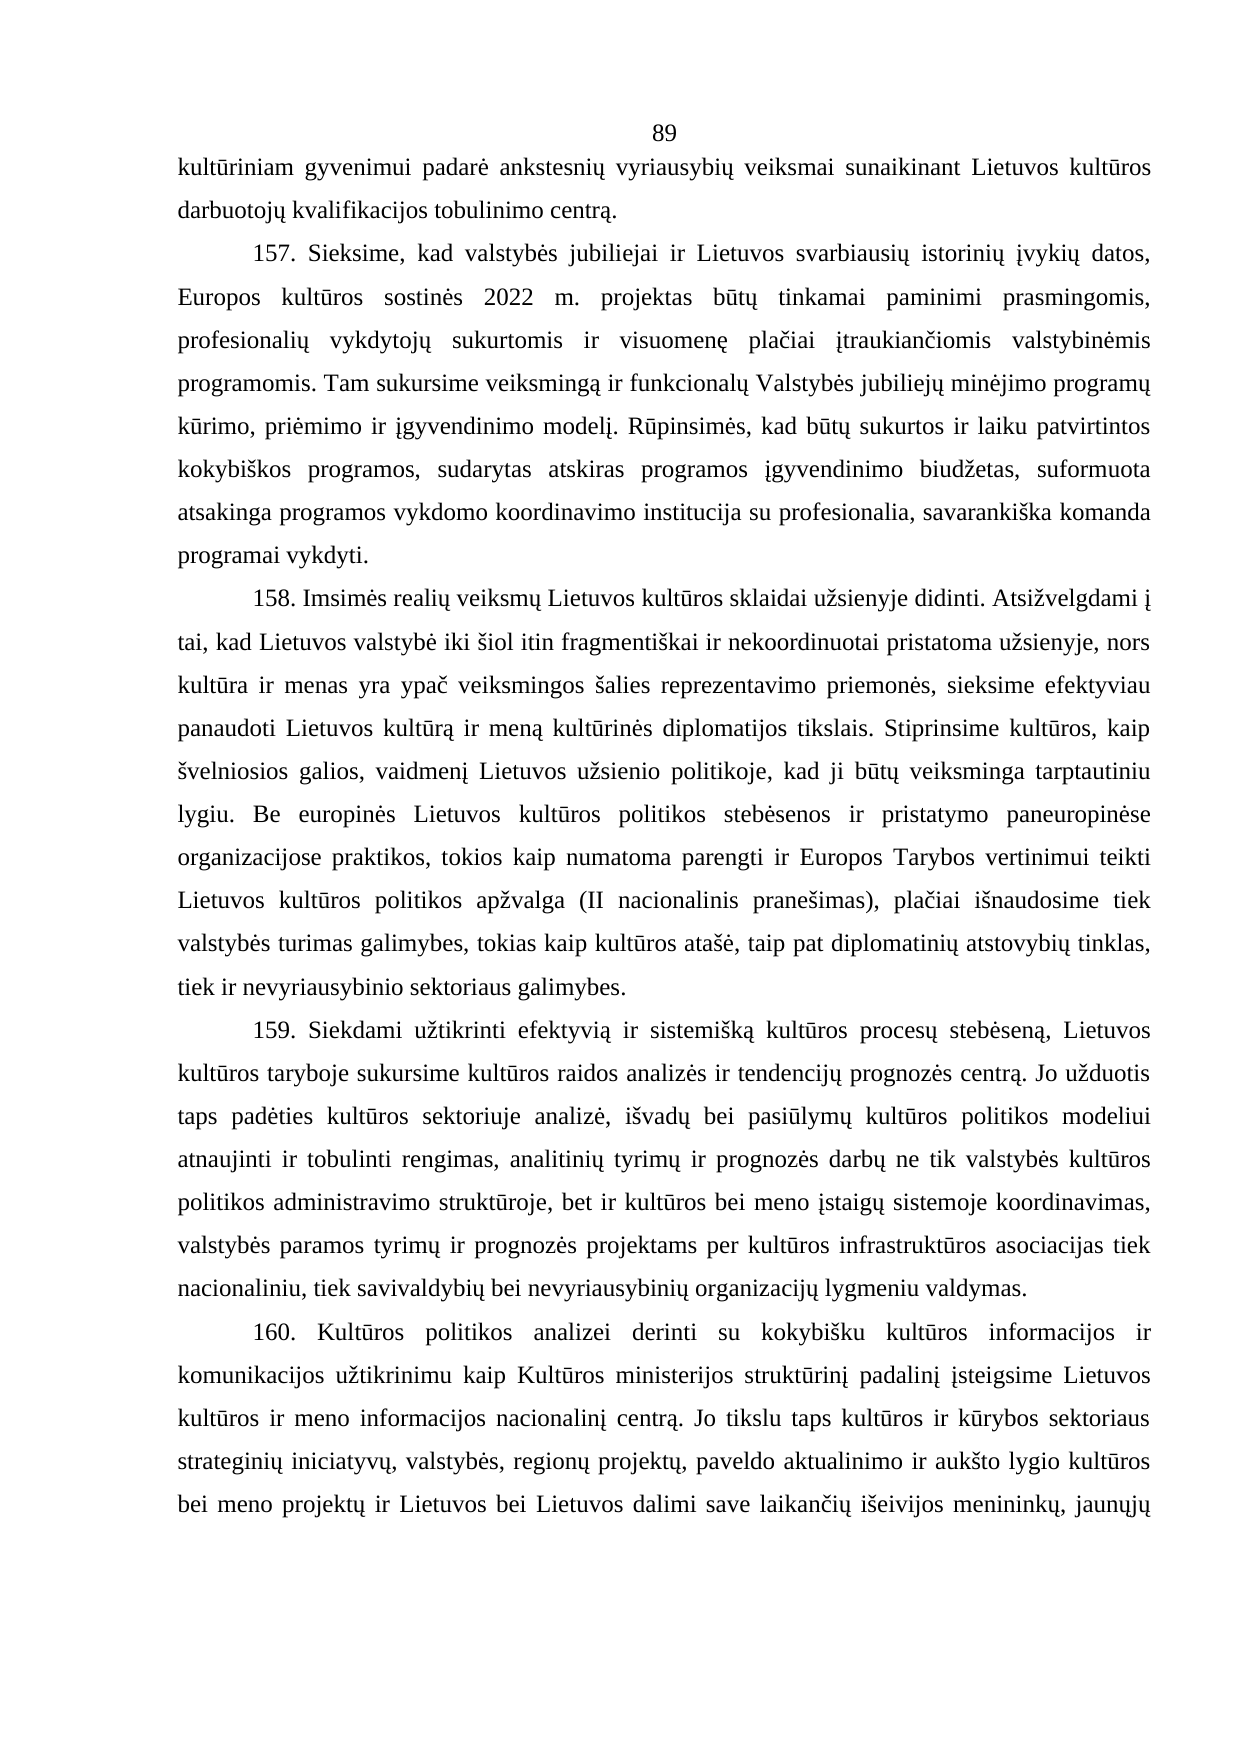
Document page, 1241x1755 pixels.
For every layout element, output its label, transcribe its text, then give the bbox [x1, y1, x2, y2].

text 157. Sieksime, kad valstybės jubiliejai ir Lietuvos svarbiausių istorinių įvykių datos, Europos kultūros sostinės 2022 m. projektas būtų tinkamai paminimi prasmingomis, profesionalių vykdytojų sukurtomis ir visuomenę plačiai įtraukiančiomis valstybinėmis programomis. Tam sukursime veiksmingą ir funkcionalų Valstybės jubiliejų minėjimo programų kūrimo, priėmimo ir įgyvendinimo modelį. Rūpinsimės, kad būtų sukurtos ir laiku patvirtintos kokybiškos programos, sudarytas atskiras programos įgyvendinimo biudžetas, suformuota atsakinga programos vykdomo koordinavimo institucija su profesionalia, savarankiška komanda programai vykdyti. [177, 238, 1152, 569]
text kultūriniam gyvenimui padarė ankstesnių vyriausybių veiksmai sunaikinant Lietuvos kultūros darbuotojų kvalifikacijos tobulinimo centrą. [177, 152, 1152, 224]
text 158. Imsimės realių veiksmų Lietuvos kultūros sklaidai užsienyje didinti. Atsižvelgdami į tai, kad Lietuvos valstybė iki šiol itin fragmentiškai ir nekoordinuotai pristatoma užsienyje, nors kultūra ir menas yra ypač veiksmingos šalies reprezentavimo priemonės, sieksime efektyviau panaudoti Lietuvos kultūrą ir meną kultūrinės diplomatijos tikslais. Stiprinsime kultūros, kaip švelniosios galios, vaidmenį Lietuvos užsienio politikoje, kad ji būtų veiksminga tarptautiniu lygiu. Be europinės Lietuvos kultūros politikos stebėsenos ir pristatymo paneuropinėse organizacijose praktikos, tokios kaip numatoma parengti ir Europos Tarybos vertinimui teikti Lietuvos kultūros politikos apžvalga (II nacionalinis pranešimas), plačiai išnaudosime tiek valstybės turimas galimybes, tokias kaip kultūros atašė, taip pat diplomatinių atstovybių tinklas, tiek ir nevyriausybinio sektoriaus galimybes. [177, 583, 1152, 1000]
text 159. Siekdami užtikrinti efektyvią ir sistemišką kultūros procesų stebėseną, Lietuvos kultūros taryboje sukursime kultūros raidos analizės ir tendencijų prognozės centrą. Jo užduotis taps padėties kultūros sektoriuje analizė, išvadų bei pasiūlymų kultūros politikos modeliui atnaujinti ir tobulinti rengimas, analitinių tyrimų ir prognozės darbų ne tik valstybės kultūros politikos administravimo struktūroje, bet ir kultūros bei meno įstaigų sistemoje koordinavimas, valstybės paramos tyrimų ir prognozės projektams per kultūros infrastruktūros asociacijas tiek nacionaliniu, tiek savivaldybių bei nevyriausybinių organizacijų lygmeniu valdymas. [177, 1015, 1152, 1302]
text 160. Kultūros politikos analizei derinti su kokybišku kultūros informacijos ir komunikacijos užtikrinimu kaip Kultūros ministerijos struktūrinį padalinį įsteigsime Lietuvos kultūros ir meno informacijos nacionalinį centrą. Jo tikslu taps kultūros ir kūrybos sektoriaus strateginių iniciatyvų, valstybės, regionų projektų, paveldo aktualinimo ir aukšto lygio kultūros bei meno projektų ir Lietuvos bei Lietuvos dalimi save laikančių išeivijos menininkų, jaunųjų [177, 1317, 1152, 1518]
